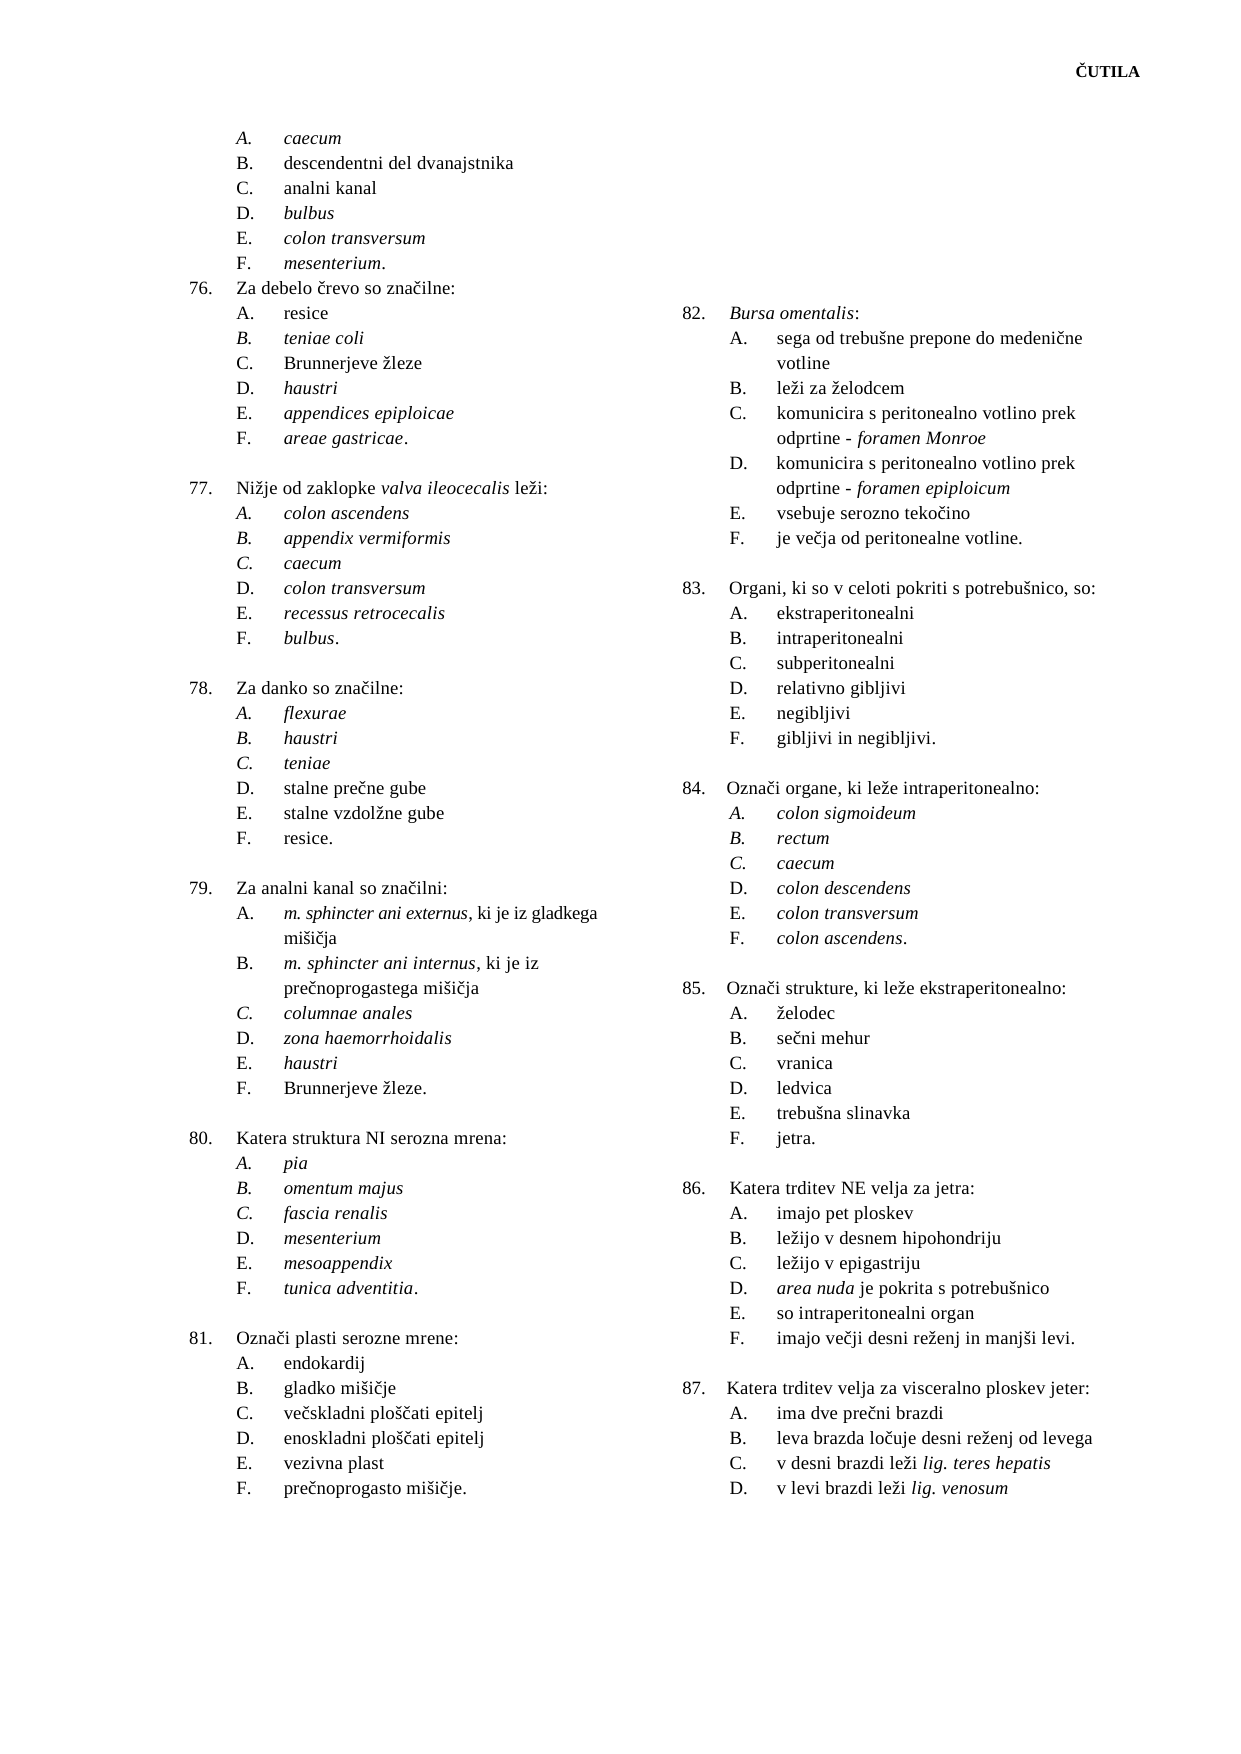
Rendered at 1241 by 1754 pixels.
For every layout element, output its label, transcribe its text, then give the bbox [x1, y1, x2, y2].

text E. haustri [189, 1049, 647, 1074]
text 81. Označi plasti serozne mrene: [189, 1324, 647, 1349]
text E. colon transversum [682, 899, 1140, 924]
text E. vsebuje serozno tekočino [682, 499, 1140, 524]
list analni kanal [236, 174, 647, 199]
text D. area nuda je pokrita s potrebušnico [729, 1274, 1140, 1299]
list haustri [236, 724, 647, 749]
text D. zona haemorrhoidalis [236, 1024, 647, 1049]
list endokardij [236, 1349, 647, 1374]
list resice [236, 299, 647, 324]
list intraperitonealni [729, 624, 1140, 649]
text 78. Za danko so značilne: [189, 674, 647, 699]
list caecum [236, 124, 647, 149]
text D. komunicira s peritonealno votlino prek odprtine - foramen epiploicum [729, 449, 1140, 499]
text D. colon descendens [729, 874, 1140, 899]
text F. areae gastricae. [189, 424, 647, 449]
list descendentni del dvanajstnika [236, 149, 647, 174]
text E. trebušna slinavka [682, 1099, 1140, 1124]
text D. enoskladni ploščati epitelj [236, 1424, 647, 1449]
list leva brazda ločuje desni reženj od levega [729, 1424, 1140, 1449]
list leži za želodcem [729, 374, 1140, 399]
list m. sphincter ani internus, ki je iz prečnoprogastega mišičja [236, 949, 647, 999]
text 87. Katera trditev velja za visceralno ploskev jeter: [682, 1374, 1140, 1399]
list v desni brazdi leži lig. teres hepatis [729, 1449, 1140, 1474]
text F. je večja od peritonealne votline. [682, 524, 1140, 549]
text F. jetra. [682, 1124, 1140, 1149]
text F. imajo večji desni reženj in manjši levi. [682, 1324, 1140, 1349]
text 76. Za debelo črevo so značilne: [189, 274, 647, 299]
text E. colon transversum [189, 224, 647, 249]
list flexurae [236, 699, 647, 724]
text F. mesenterium. [189, 249, 647, 274]
list ležijo v desnem hipohondriju [729, 1224, 1140, 1249]
text F. bulbus. [189, 624, 647, 649]
list caecum [729, 849, 1140, 874]
list rectum [729, 824, 1140, 849]
text E. appendices epiploicae [189, 399, 647, 424]
text D. haustri [236, 374, 647, 399]
list colon ascendens [236, 499, 647, 524]
text E. vezivna plast [189, 1449, 647, 1474]
list columnae anales [236, 999, 647, 1024]
list večskladni ploščati epitelj [236, 1399, 647, 1424]
text E. recessus retrocecalis [189, 599, 647, 624]
text 83. Organi, ki so v celoti pokriti s potrebušnico, so: [682, 574, 1140, 599]
list teniae coli [236, 324, 647, 349]
list sega od trebušne prepone do medenične votline [729, 324, 1140, 374]
list caecum [236, 549, 647, 574]
list gladko mišičje [236, 1374, 647, 1399]
list appendix vermiformis [236, 524, 647, 549]
text F. resice. [189, 824, 647, 849]
text D. bulbus [236, 199, 647, 224]
list ekstraperitonealni [729, 599, 1140, 624]
text D. ledvica [729, 1074, 1140, 1099]
text D. mesenterium [236, 1224, 647, 1249]
text D. relativno gibljivi [729, 674, 1140, 699]
text D. stalne prečne gube [236, 774, 647, 799]
text F. Brunnerjeve žleze. [189, 1074, 647, 1099]
text F. colon ascendens. [682, 924, 1140, 949]
list želodec [729, 999, 1140, 1024]
list ima dve prečni brazdi [729, 1399, 1140, 1424]
list imajo pet ploskev [729, 1199, 1140, 1224]
text E. negibljivi [682, 699, 1140, 724]
text 85. Označi strukture, ki leže ekstraperitonealno: [682, 974, 1140, 999]
list vranica [729, 1049, 1140, 1074]
text F. tunica adventitia. [189, 1274, 647, 1299]
text F. gibljivi in negibljivi. [682, 724, 1140, 749]
text E. mesoappendix [189, 1249, 647, 1274]
text 80. Katera struktura NI serozna mrena: [189, 1124, 647, 1149]
text D. v levi brazdi leži lig. venosum [729, 1474, 1140, 1499]
text 79. Za analni kanal so značilni: [189, 874, 647, 899]
list subperitonealni [729, 649, 1140, 674]
text 77. Nižje od zaklopke valva ileocecalis leži: [189, 474, 647, 499]
list colon sigmoideum [729, 799, 1140, 824]
text E. so intraperitonealni organ [682, 1299, 1140, 1324]
list omentum majus [236, 1174, 647, 1199]
list sečni mehur [729, 1024, 1140, 1049]
text 86. Katera trditev ne velja za jetra: [682, 1174, 1140, 1199]
list teniae [236, 749, 647, 774]
list Brunnerjeve žleze [236, 349, 647, 374]
list fascia renalis [236, 1199, 647, 1224]
text E. stalne vzdolžne gube [189, 799, 647, 824]
list pia [236, 1149, 647, 1174]
text 84. Označi organe, ki leže intraperitonealno: [682, 774, 1140, 799]
list komunicira s peritonealno votlino prek odprtine - foramen Monroe [729, 399, 1140, 449]
text F. prečnoprogasto mišičje. [189, 1474, 647, 1499]
text 82. Bursa omentalis: [682, 299, 1140, 324]
list m. sphincter ani externus, ki je iz gladkega mišičja [236, 899, 647, 949]
list ležijo v epigastriju [729, 1249, 1140, 1274]
text D. colon transversum [236, 574, 647, 599]
